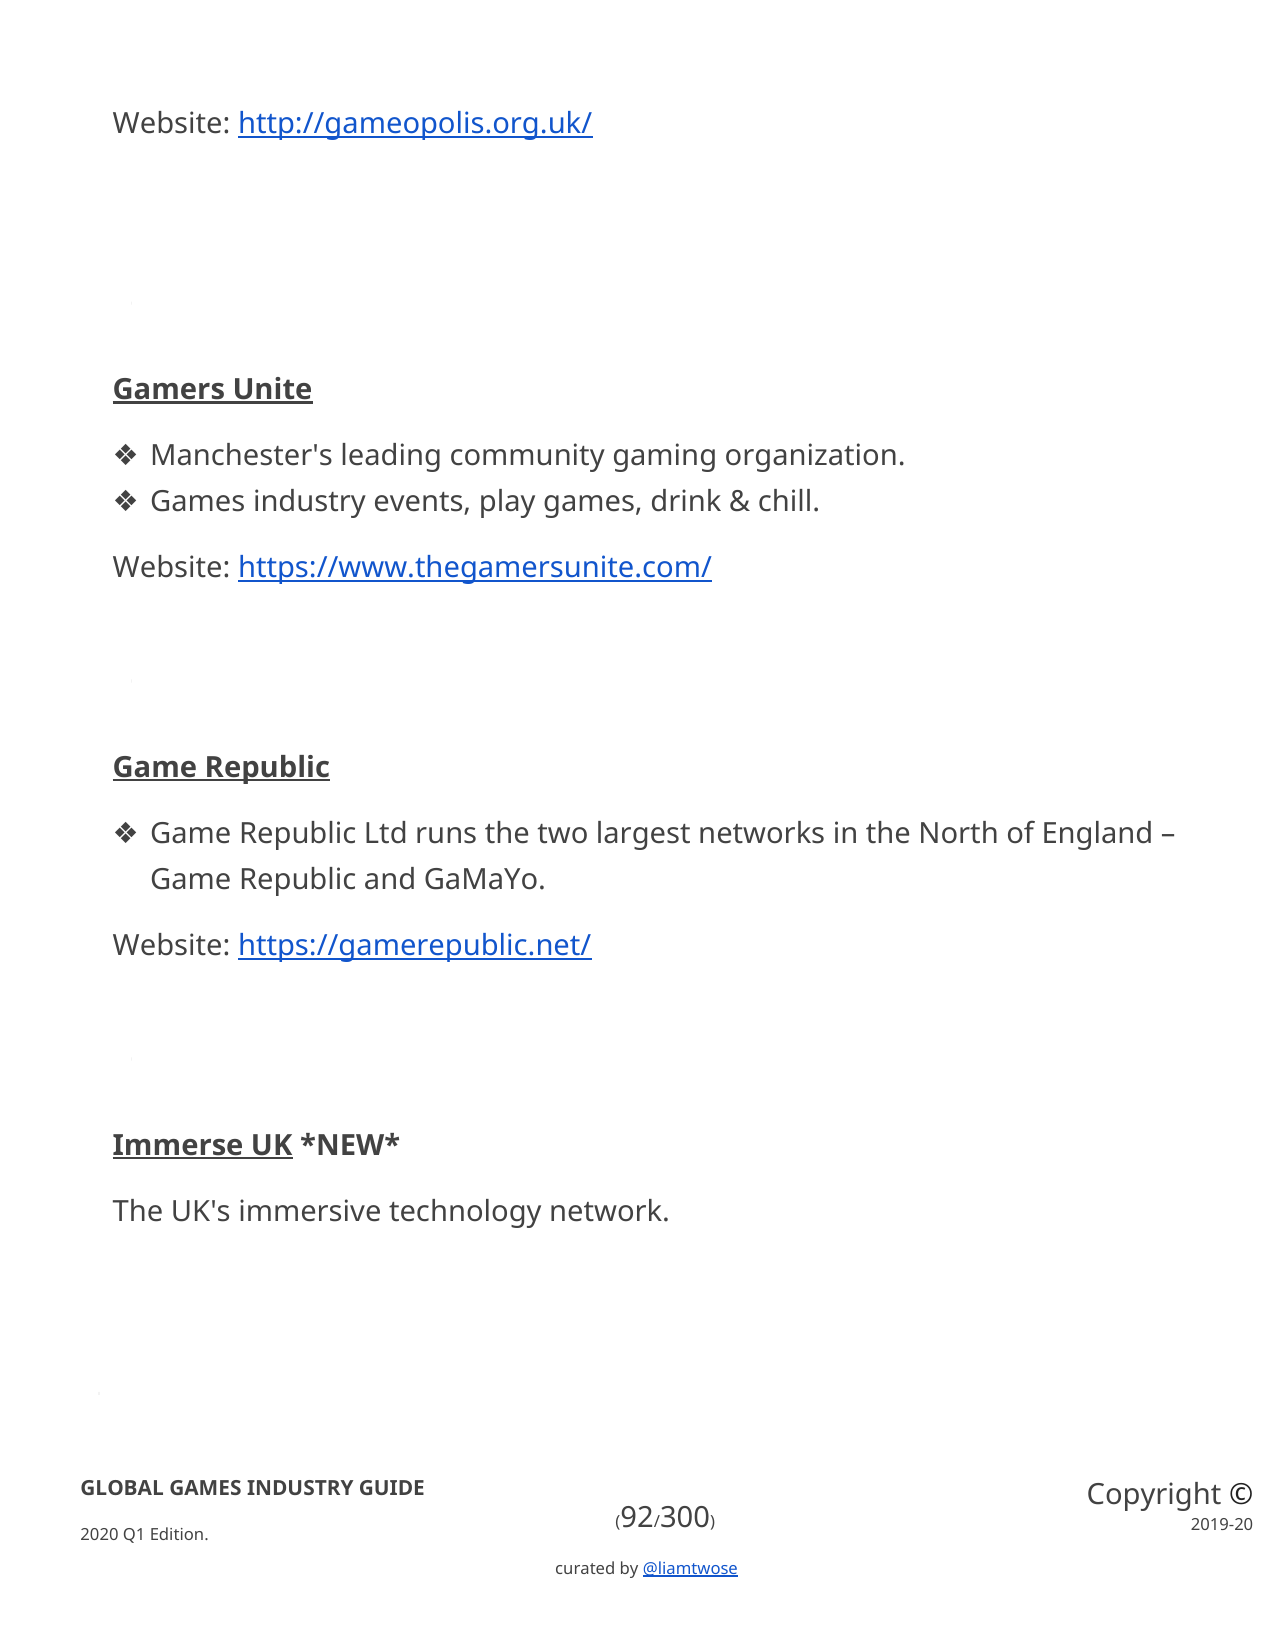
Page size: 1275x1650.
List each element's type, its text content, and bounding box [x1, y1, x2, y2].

list Game Republic Ltd runs the two largest networks in the North of England – Game Republic and GaMaYo. [112, 812, 1200, 898]
text Game Republic [112, 746, 1200, 786]
text Website: http://gameopolis.org.uk/ [112, 102, 1200, 142]
text The UK's immersive technology network. [112, 1190, 1200, 1230]
list Manchester's leading community gaming organization. [112, 434, 1200, 474]
text Website: https://www.thegamersunite.com/ [112, 547, 1200, 586]
text Immerse UK *NEW* [112, 1124, 1200, 1163]
list Games industry events, play games, drink & chill. [112, 480, 1200, 520]
text Website: https://gamerepublic.net/ [112, 924, 1200, 964]
text Gamers Unite [112, 368, 1200, 408]
